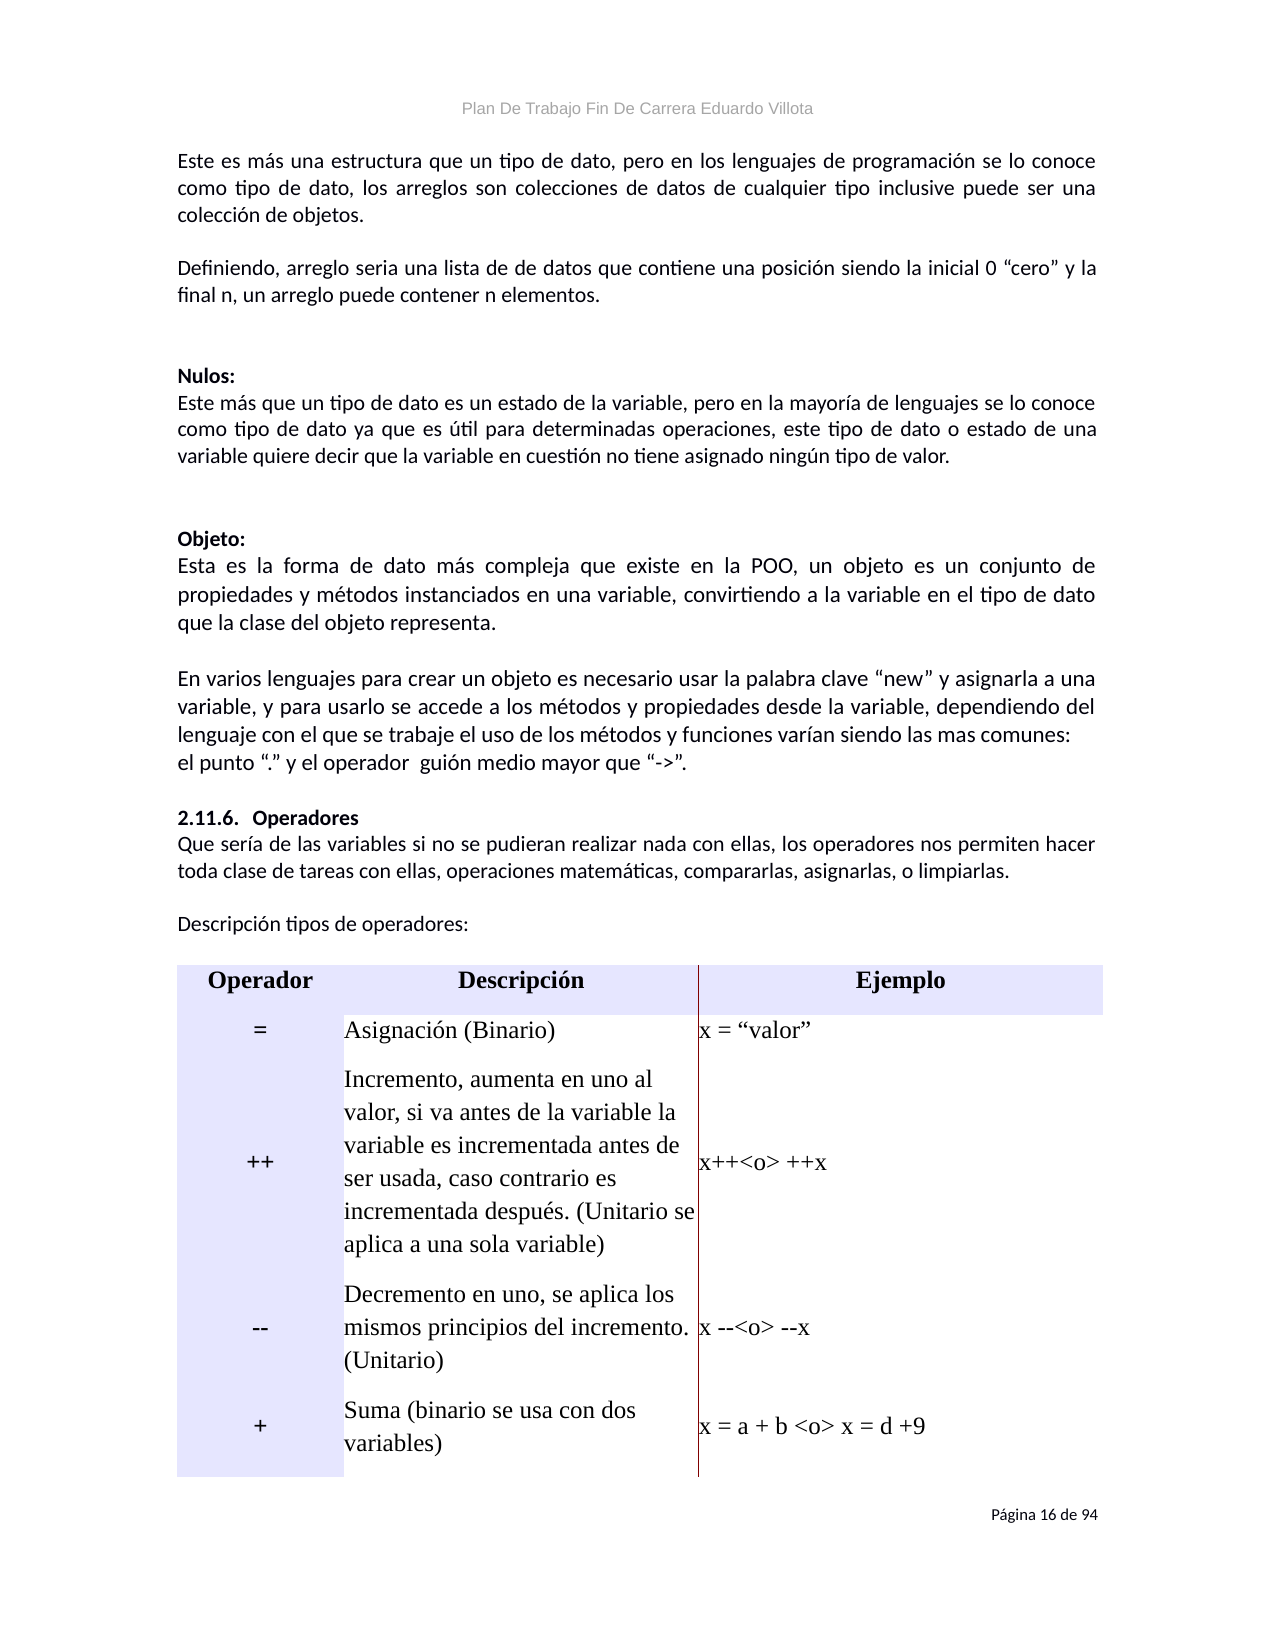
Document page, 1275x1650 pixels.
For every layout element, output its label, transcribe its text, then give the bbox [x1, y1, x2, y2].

text Nulos: [177, 362, 1098, 389]
table_cell Decremento en uno, se aplica los mismos principios del incremento. (Unitario) [344, 1279, 698, 1395]
text Descripción tipos de operadores: [177, 911, 1098, 937]
table_cell -- [177, 1279, 344, 1395]
table_cell x = a + b <o> x = d +9 [699, 1395, 1103, 1477]
table_cell ++ [177, 1064, 344, 1279]
text Que sería de las variables si no se pudieran realizar nada con ellas, los operadores nos permiten hacer toda clase de tareas con ellas, operaciones matemáticas, compararlas, asignarlas, o limpiarlas. [177, 831, 1098, 884]
text el punto “.” y el operador guión medio mayor que “->”. [177, 748, 1098, 776]
text Definiendo, arreglo seria una lista de de datos que contiene una posición siendo la inicial 0 “cero” y la final n, un arreglo puede contener n elementos. [177, 254, 1098, 308]
text En varios lenguajes para crear un objeto es necesario usar la palabra clave “new” y asignarla a una variable, y para usarlo se accede a los métodos y propiedades desde la variable, dependiendo del lenguaje con el que se trabaje el uso de los métodos y funciones varían siendo las mas comunes: [177, 664, 1098, 748]
table_cell + [177, 1395, 344, 1477]
table_cell x++<o> ++x [699, 1064, 1103, 1279]
table_header Ejemplo [699, 965, 1103, 1015]
table_cell Incremento, aumenta en uno al valor, si va antes de la variable la variable es incrementada antes de ser usada, caso contrario es incrementada después. (Unitario se aplica a una sola variable) [344, 1064, 698, 1279]
table_cell x --<o> --x [699, 1279, 1103, 1395]
text 2.11.6. Operadores [177, 804, 1098, 831]
table_header Descripción [344, 965, 698, 1015]
table_cell Asignación (Binario) [344, 1015, 698, 1064]
text Objeto: [177, 525, 1098, 552]
text Este más que un tipo de dato es un estado de la variable, pero en la mayoría de lenguajes se lo conoce como tipo de dato ya que es útil para determinadas operaciones, este tipo de dato o estado de una variable quiere decir que la variable en cuestión no tiene asignado ningún tipo de valor. [177, 389, 1098, 469]
table_cell Suma (binario se usa con dos variables) [344, 1395, 698, 1477]
text Este es más una estructura que un tipo de dato, pero en los lenguajes de programación se lo conoce como tipo de dato, los arreglos son colecciones de datos de cualquier tipo inclusive puede ser una colección de objetos. [177, 148, 1098, 228]
table_cell x = “valor” [699, 1015, 1103, 1064]
table_cell = [177, 1015, 344, 1064]
table_header Operador [177, 965, 344, 1015]
text Esta es la forma de dato más compleja que existe en la POO, un objeto es un conjunto de propiedades y métodos instanciados en una variable, convirtiendo a la variable en el tipo de dato que la clase del objeto representa. [177, 552, 1098, 636]
